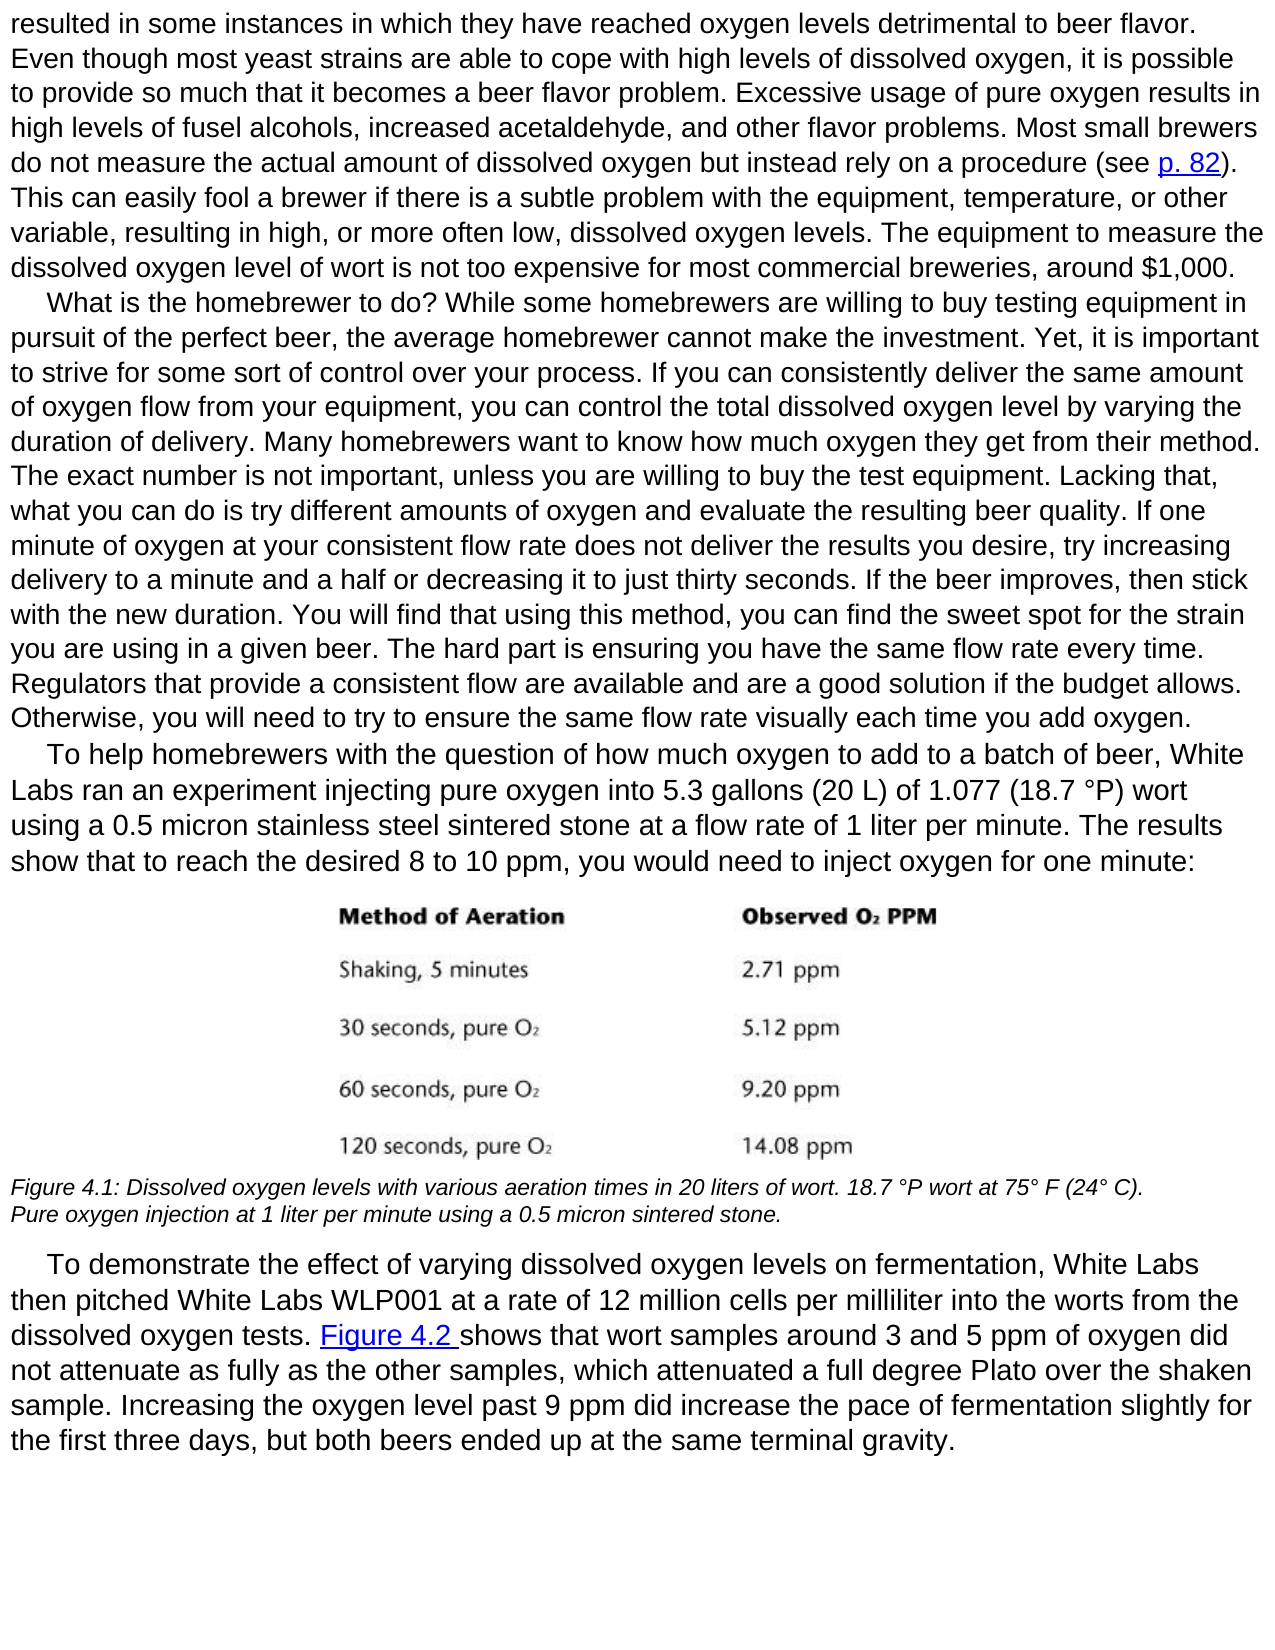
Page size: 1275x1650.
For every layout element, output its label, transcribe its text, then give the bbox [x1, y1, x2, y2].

text Figure 4.1: Dissolved oxygen levels with various aeration times in 20 liters of wort. 18.7 °P wort at 75° F (24° C). Pure oxygen injection at 1 liter per minute using a 0.5 micron sintered stone. [10, 1174, 1200, 1228]
text resulted in some instances in which they have reached oxygen levels detrimental to beer flavor. Even though most yeast strains are able to cope with high levels of dissolved oxygen, it is possible to provide so much that it becomes a beer flavor problem. Excessive usage of pure oxygen results in high levels of fusel alcohols, increased acetaldehyde, and other flavor problems. Most small brewers do not measure the actual amount of dissolved oxygen but instead rely on a procedure (see p. 82). This can easily fool a brewer if there is a subtle problem with the equipment, temperature, or other variable, resulting in high, or more often low, dissolved oxygen levels. The equipment to measure the dissolved oxygen level of wort is not too expensive for most commercial breweries, around $1,000. [10, 7, 1264, 283]
text To help homebrewers with the question of how much oxygen to add to a batch of beer, White Labs ran an experiment injecting pure oxygen into 5.3 gallons (20 L) of 1.077 (18.7 °P) wort using a 0.5 micron stainless steel sintered stone at a flow rate of 1 liter per minute. The results show that to reach the desired 8 to 10 ppm, you would need to inject oxygen for one minute: [10, 737, 1260, 878]
picture [339, 907, 937, 1160]
text What is the homebrewer to do? While some homebrewers are willing to buy testing equipment in pursuit of the perfect beer, the average homebrewer cannot make the investment. Yet, it is important to strive for some sort of control over your process. If you can consistently deliver the same amount of oxygen flow from your equipment, you can control the total dissolved oxygen level by varying the duration of delivery. Many homebrewers want to know how much oxygen they get from their method. The exact number is not important, unless you are willing to buy the test equipment. Lacking that, what you can do is try different amounts of oxygen and evaluate the resulting beer quality. If one minute of oxygen at your consistent flow rate does not deliver the results you desire, try increasing delivery to a minute and a half or decreasing it to just thirty seconds. If the beer improves, then stick with the new duration. You will find that using this method, you can find the sweet spot for the strain you are using in a given beer. The hard part is ensuring you have the same flow rate every time. Regulators that provide a consistent flow are available and are a good solution if the budget allows. Otherwise, you will need to try to ensure the same flow rate visually each time you add oxygen. [10, 286, 1262, 734]
text To demonstrate the effect of varying dissolved oxygen levels on fermentation, White Labs then pitched White Labs WLP001 at a rate of 12 million cells per milliliter into the worts from the dissolved oxygen tests. Figure 4.2 shows that wort samples around 3 and 5 ppm of oxygen did not attenuate as fully as the other samples, which attenuated a full degree Plato over the shaken sample. Increasing the oxygen level past 9 ppm did increase the pace of fermentation slightly for the first three days, but both beers ended up at the same terminal gravity. [10, 1247, 1254, 1457]
